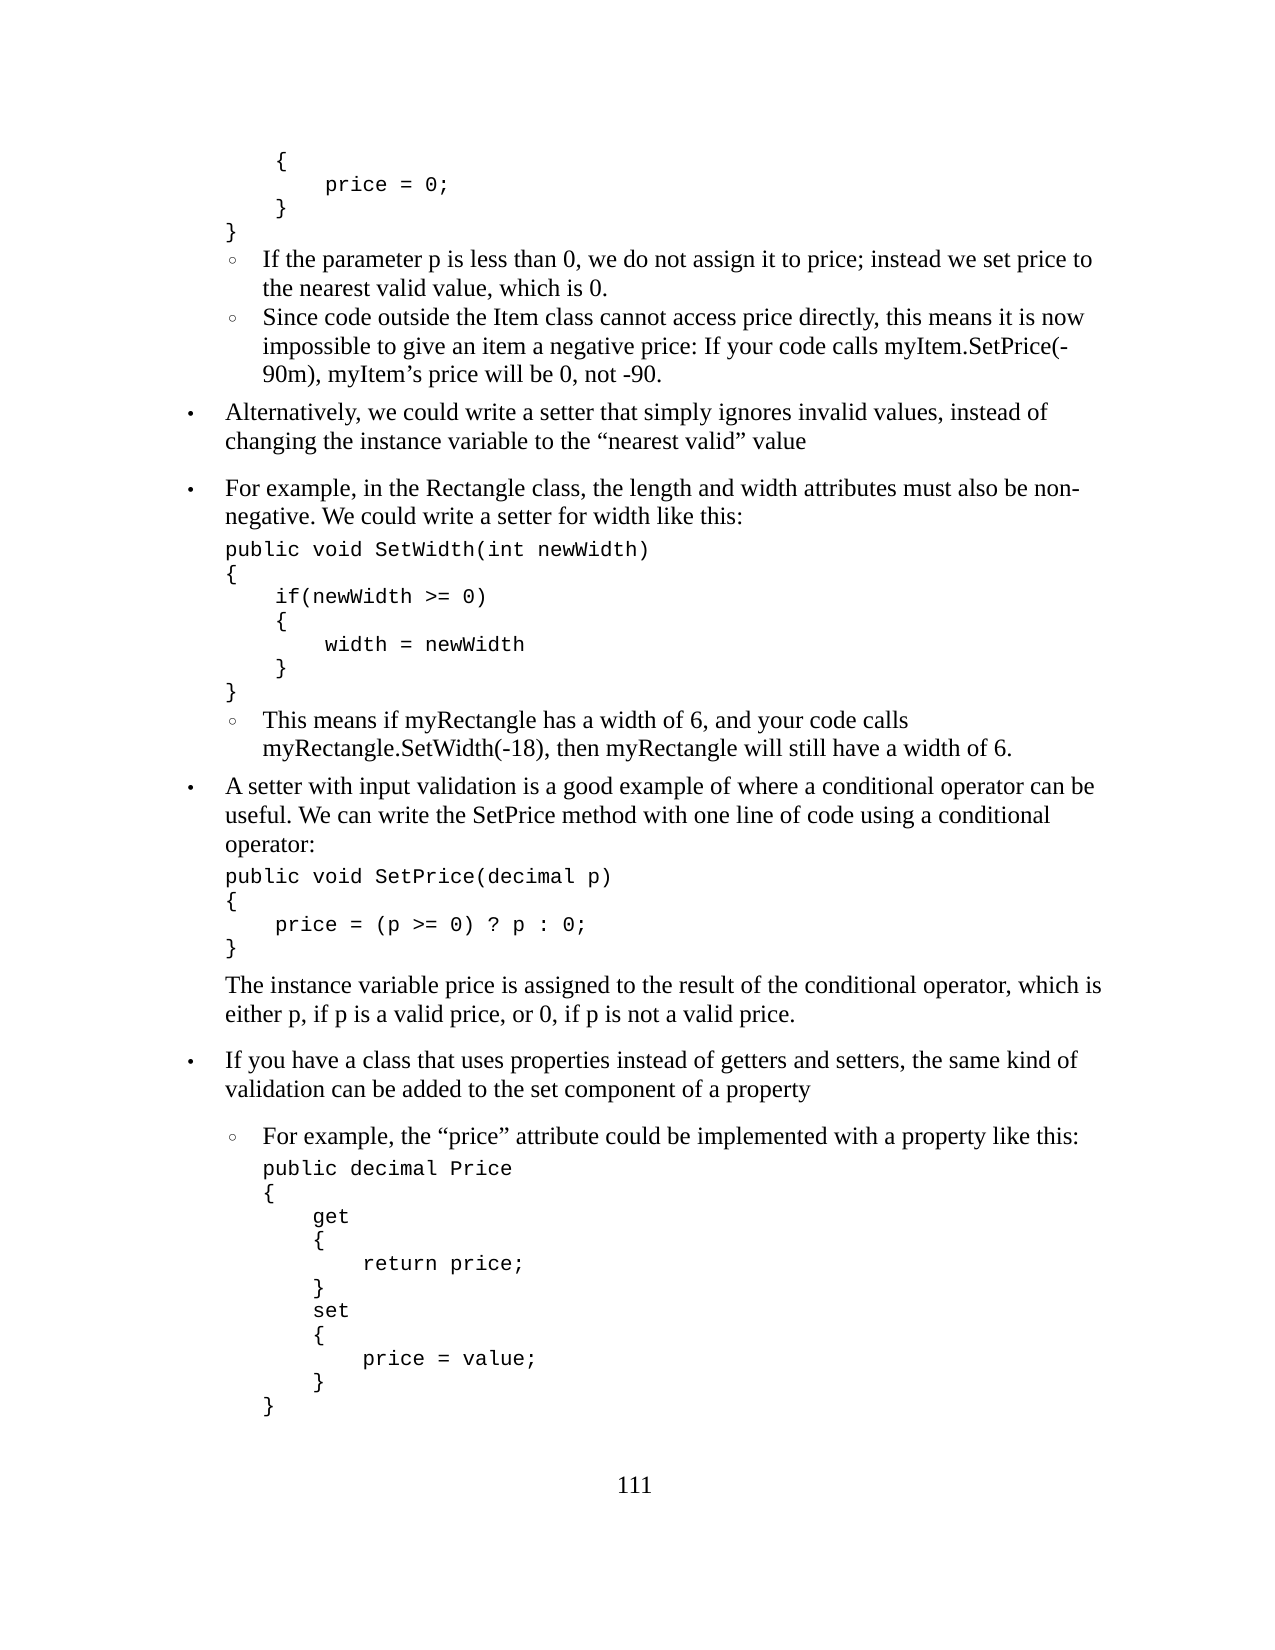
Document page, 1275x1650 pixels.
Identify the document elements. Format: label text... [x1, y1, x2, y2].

list If you have a class that uses properties instead of getters and setters, the same kind of validation can be added to the set component of a property [187, 1045, 1125, 1103]
list For example, the “price” attribute could be implemented with a property like this: [225, 1121, 1125, 1149]
list public void SetPrice(decimal p) [187, 866, 1125, 890]
list public decimal Price [225, 1158, 1125, 1182]
list { [187, 890, 1125, 914]
list { [187, 610, 1125, 634]
list Alternatively, we could write a setter that simply ignores invalid values, instead of changing the instance variable to the “nearest valid” value [187, 397, 1125, 455]
list price = 0; [187, 174, 1125, 197]
list } [225, 1395, 1125, 1418]
list price = (p >= 0) ? p : 0; [187, 914, 1125, 937]
list price = value; [225, 1348, 1125, 1371]
list A setter with input validation is a good example of where a conditional operator can be useful. We can write the SetPrice method with one line of code using a conditional operator: [187, 771, 1125, 857]
list public void SetWidth(int newWidth) [187, 539, 1125, 563]
list } [187, 657, 1125, 681]
list { [187, 150, 1125, 174]
list } [225, 1277, 1125, 1300]
list get [225, 1206, 1125, 1229]
list Since code outside the Item class cannot access price directly, this means it is now impossible to give an item a negative price: If your code calls myItem.SetPrice(-90m), myItem’s price will be 0, not -90. [225, 302, 1125, 388]
list { [225, 1229, 1125, 1253]
list If the parameter p is less than 0, we do not assign it to price; instead we set price to the nearest valid value, which is 0. [225, 244, 1125, 302]
list } [187, 221, 1125, 244]
list if(newWidth >= 0) [187, 586, 1125, 610]
list This means if myRectangle has a width of 6, and your code calls myRectangle.SetWidth(-18), then myRectangle will still have a width of 6. [225, 705, 1125, 762]
list return price; [225, 1253, 1125, 1277]
list { [225, 1182, 1125, 1206]
list } [187, 681, 1125, 705]
list } [187, 197, 1125, 221]
list { [187, 563, 1125, 586]
list The instance variable price is assigned to the result of the conditional operator, which is either p, if p is a valid price, or 0, if p is not a valid price. [187, 970, 1125, 1027]
list } [225, 1371, 1125, 1395]
list } [187, 937, 1125, 961]
list { [225, 1324, 1125, 1348]
list For example, in the Rectangle class, the length and width attributes must also be non-negative. We could write a setter for width like this: [187, 473, 1125, 530]
list set [225, 1300, 1125, 1324]
list width = newWidth [187, 634, 1125, 657]
